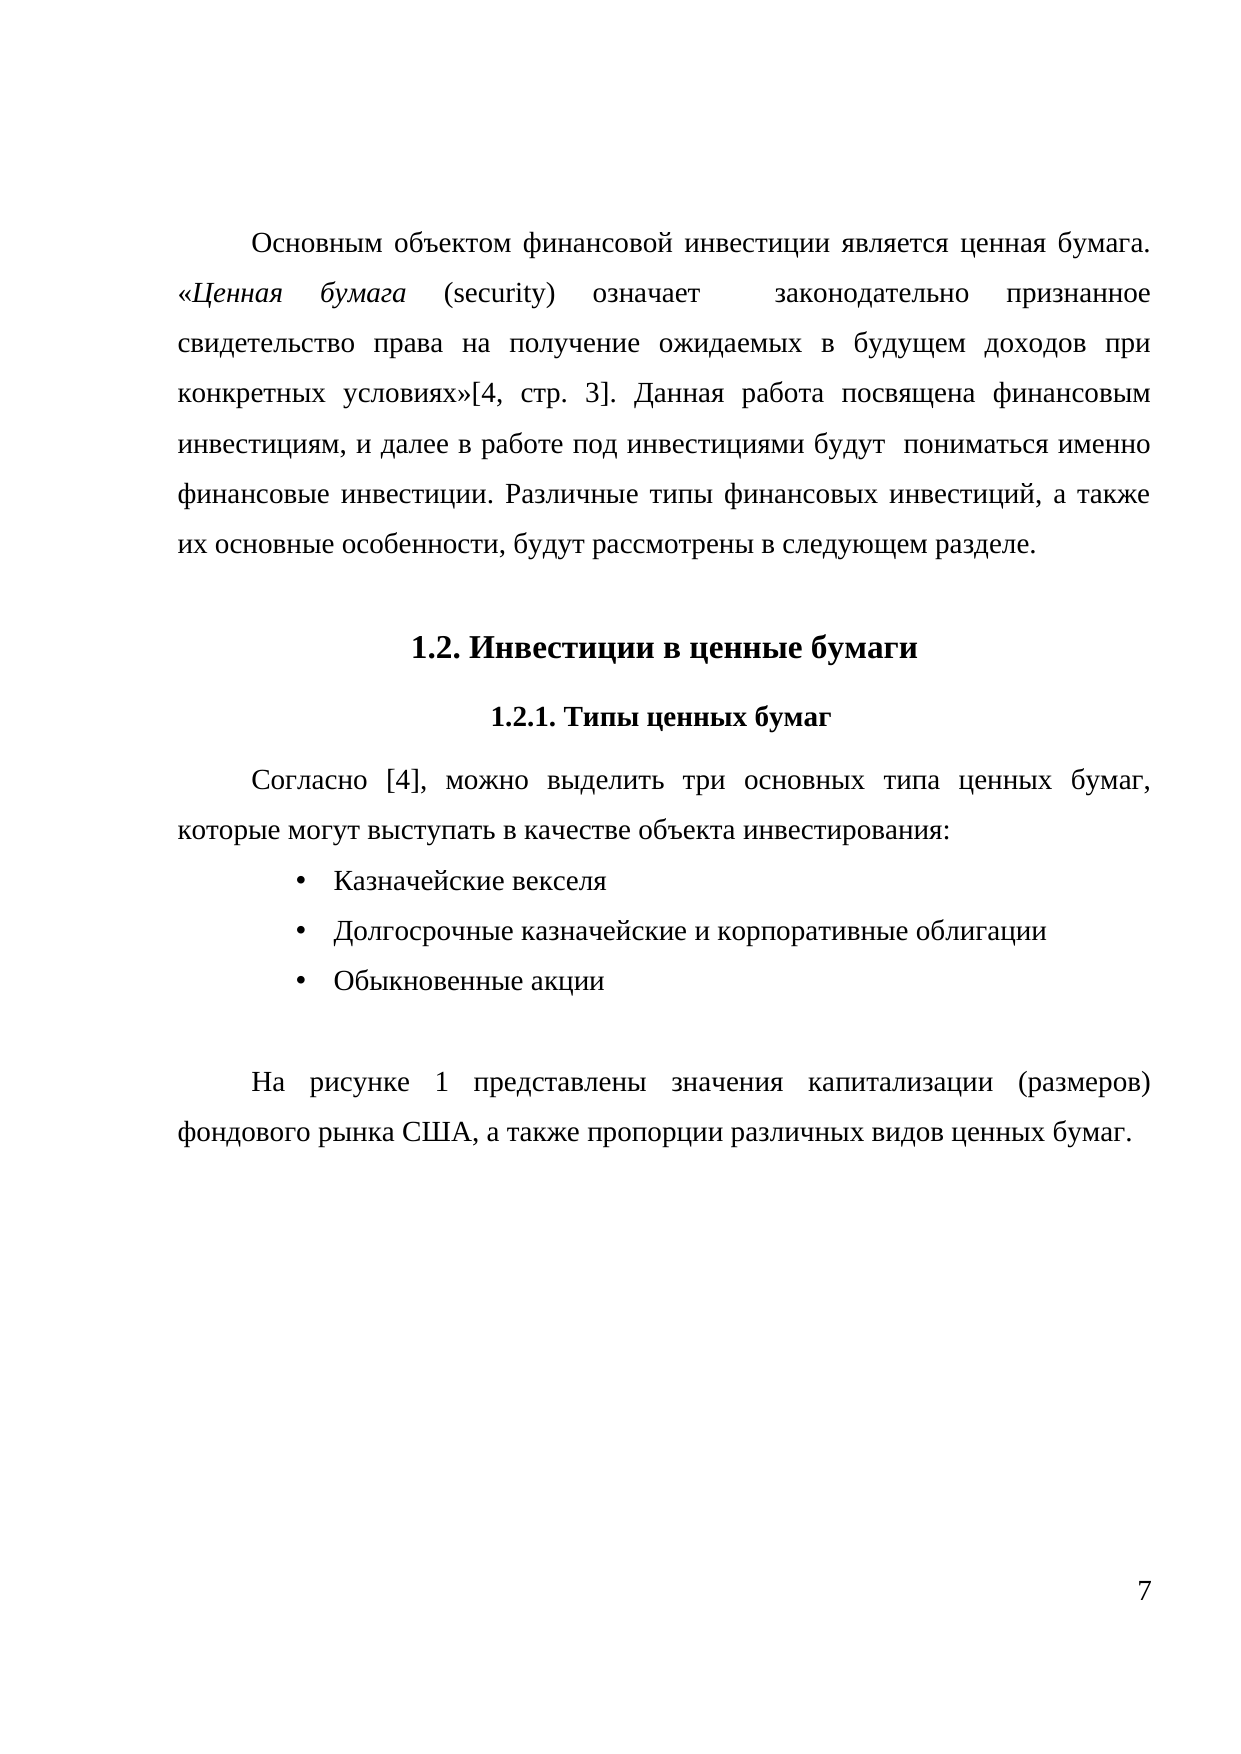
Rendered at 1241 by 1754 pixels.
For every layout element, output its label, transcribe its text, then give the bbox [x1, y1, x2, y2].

list Казначейские векселя [296, 863, 1152, 896]
text На рисунке 1 представлены значения капитализации (размеров) фондового рынка США, а также пропорции различных видов ценных бумаг. [177, 1064, 1152, 1148]
subtitle 1.2.1. Типы ценных бумаг [177, 699, 1152, 733]
list Обыкновенные акции [296, 963, 1152, 997]
subtitle 1.2. Инвестиции в ценные бумаги [177, 627, 1152, 666]
list Долгосрочные казначейские и корпоративные облигации [296, 913, 1152, 947]
text Основным объектом финансовой инвестиции является ценная бумага. «Ценная бумага (security) означает законодательно признанное свидетельство права на получение ожидаемых в будущем доходов при конкретных условиях»[4, стр. 3]. Данная работа посвящена финансовым инвестициям, и далее в работе под инвестициями будут пониматься именно финансовые инвестиции. Различные типы финансовых инвестиций, а также их основные особенности, будут рассмотрены в следующем разделе. [177, 225, 1152, 560]
text Согласно [4], можно выделить три основных типа ценных бумаг, которые могут выступать в качестве объекта инвестирования: [177, 762, 1152, 846]
